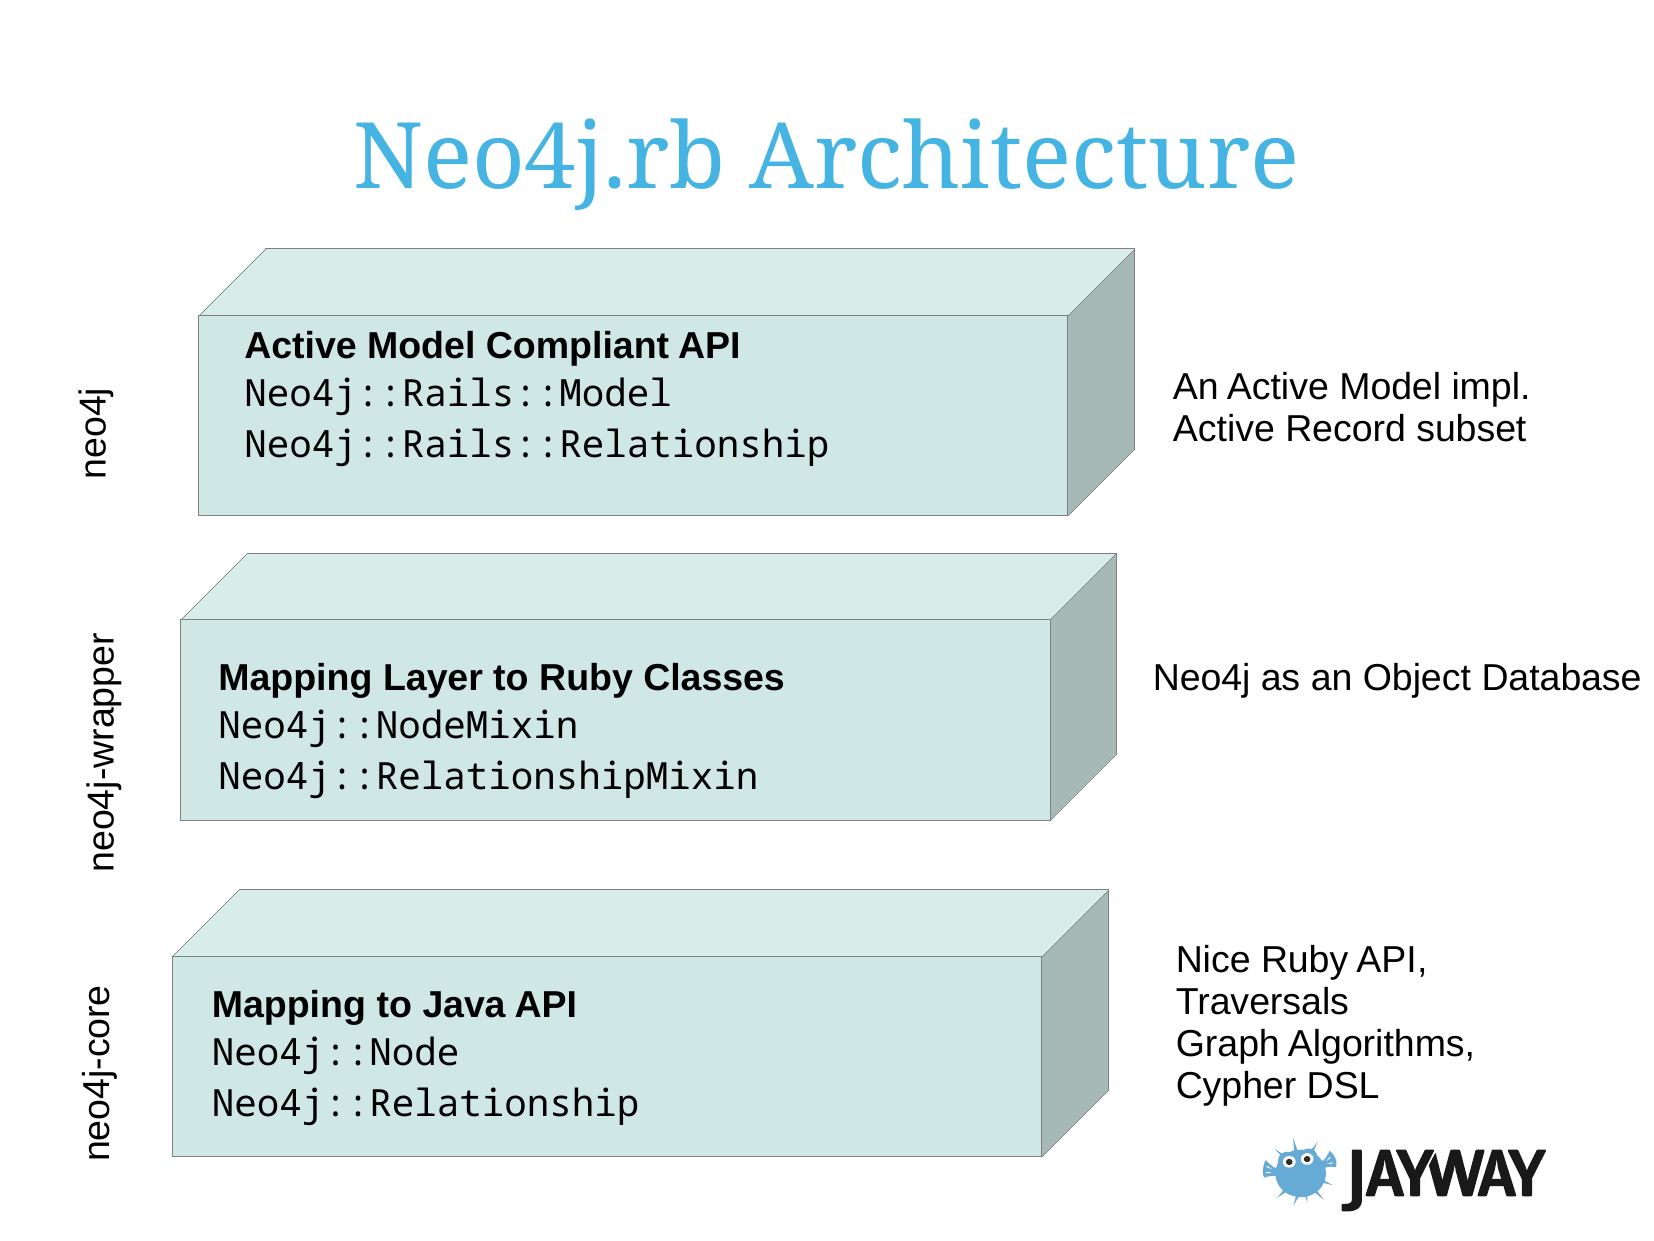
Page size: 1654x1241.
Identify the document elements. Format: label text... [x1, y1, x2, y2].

text_box [198, 257, 1135, 516]
text_box An Active Model impl. Active Record subset [1158, 358, 1654, 458]
text_box Nice Ruby API, Traversals Graph Algorithms, Cypher DSL [1161, 931, 1509, 1115]
text_box Mapping to Java API Neo4j::Node Neo4j::Relationship [197, 976, 1223, 1121]
text_box [172, 889, 1109, 1157]
text_box Mapping Layer to Ruby Classes Neo4j::NodeMixin Neo4j::RelationshipMixin [203, 649, 1230, 794]
text_box [180, 553, 1117, 821]
text_box neo4j-wrapper [72, 555, 172, 887]
text_box neo4j [64, 256, 122, 494]
text_box Active Model Compliant API Neo4j::Rails::Model Neo4j::Rails::Relationship [229, 317, 1256, 462]
text_box Neo4j as an Object Database [1138, 649, 1654, 707]
title Neo4j.rb Architecture [82, 49, 1571, 257]
text_box neo4j-core [67, 939, 125, 1177]
